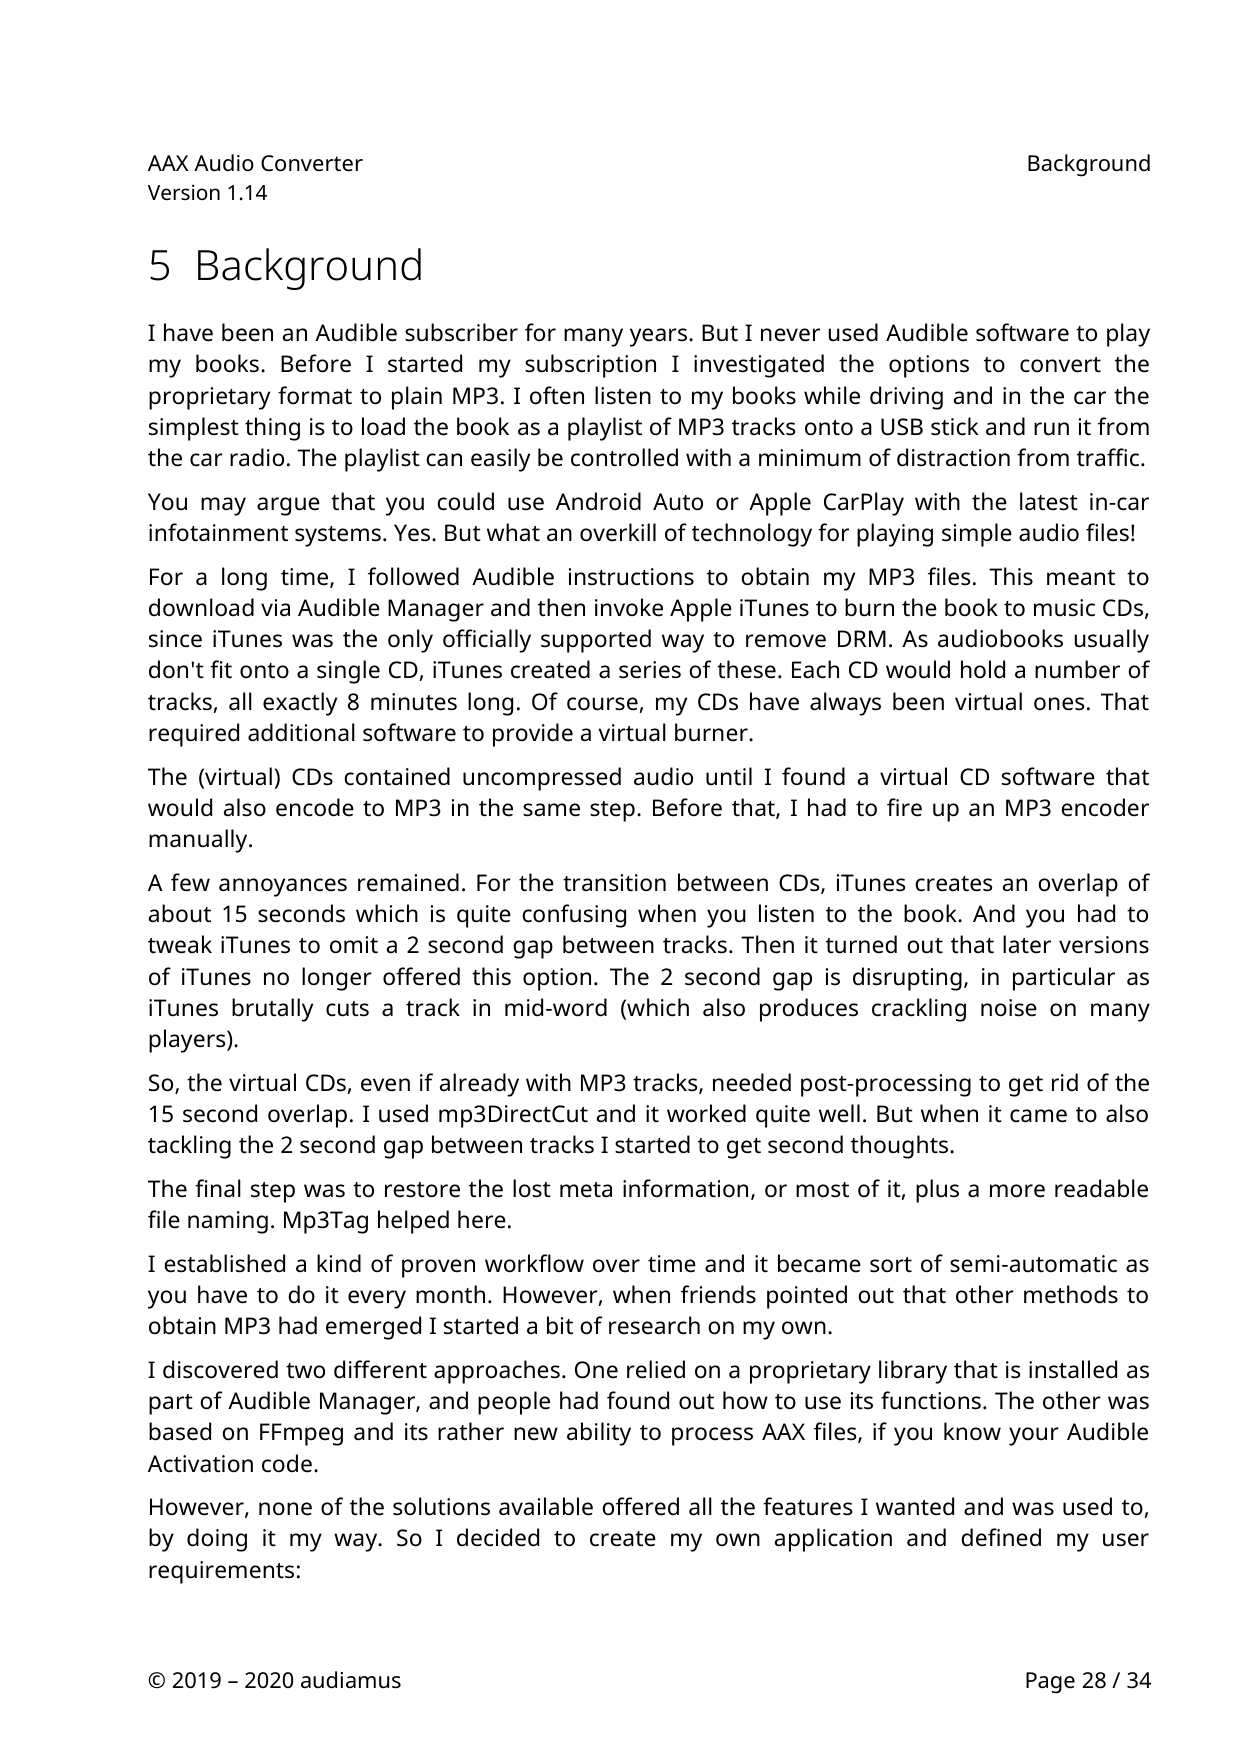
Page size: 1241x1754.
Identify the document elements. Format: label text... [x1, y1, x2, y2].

text For a long time, I followed Audible instructions to obtain my MP3 files. This meant to download via Audible Manager and then invoke Apple iTunes to burn the book to music CDs, since iTunes was the only officially supported way to remove DRM. As audiobooks usually don't fit onto a single CD, iTunes created a series of these. Each CD would hold a number of tracks, all exactly 8 minutes long. Of course, my CDs have always been virtual ones. That required additional software to provide a virtual burner. [148, 561, 1152, 748]
text I have been an Audible subscriber for many years. But I never used Audible software to play my books. Before I started my subscription I investigated the options to convert the proprietary format to plain MP3. I often listen to my books while driving and in the car the simplest thing is to load the book as a playlist of MP3 tracks onto a USB stick and run it from the car radio. The playlist can easily be controlled with a minimum of distraction from traffic. [148, 317, 1152, 473]
text A few annoyances remained. For the transition between CDs, iTunes creates an overlap of about 15 seconds which is quite confusing when you listen to the book. And you had to tweak iTunes to omit a 2 second gap between tracks. Then it turned out that later versions of iTunes no longer offered this option. The 2 second gap is disrupting, in particular as iTunes brutally cuts a track in mid-word (which also produces crackling noise on many players). [148, 867, 1152, 1054]
text The final step was to restore the lost meta information, or most of it, plus a more readable file naming. Mp3Tag helped here. [148, 1173, 1152, 1235]
text However, none of the solutions available offered all the features I wanted and was used to, by doing it my way. So I decided to create my own application and defined my user requirements: [148, 1491, 1152, 1585]
subtitle Background [148, 235, 1152, 292]
text You may argue that you could use Android Auto or Apple CarPlay with the latest in-car infotainment systems. Yes. But what an overkill of technology for playing simple audio files! [148, 486, 1152, 548]
text I discovered two different approaches. One relied on a proprietary library that is installed as part of Audible Manager, and people had found out how to use its functions. The other was based on FFmpeg and its rather new ability to process AAX files, if you know your Audible Activation code. [148, 1354, 1152, 1479]
text The (virtual) CDs contained uncompressed audio until I found a virtual CD software that would also encode to MP3 in the same step. Before that, I had to fire up an MP3 encoder manually. [148, 761, 1152, 854]
text I established a kind of proven workflow over time and it became sort of semi-automatic as you have to do it every month. However, when friends pointed out that other methods to obtain MP3 had emerged I started a bit of research on my own. [148, 1248, 1152, 1341]
text So, the virtual CDs, even if already with MP3 tracks, needed post-processing to get rid of the 15 second overlap. I used mp3DirectCut and it worked quite well. But when it came to also tackling the 2 second gap between tracks I started to get second thoughts. [148, 1067, 1152, 1160]
